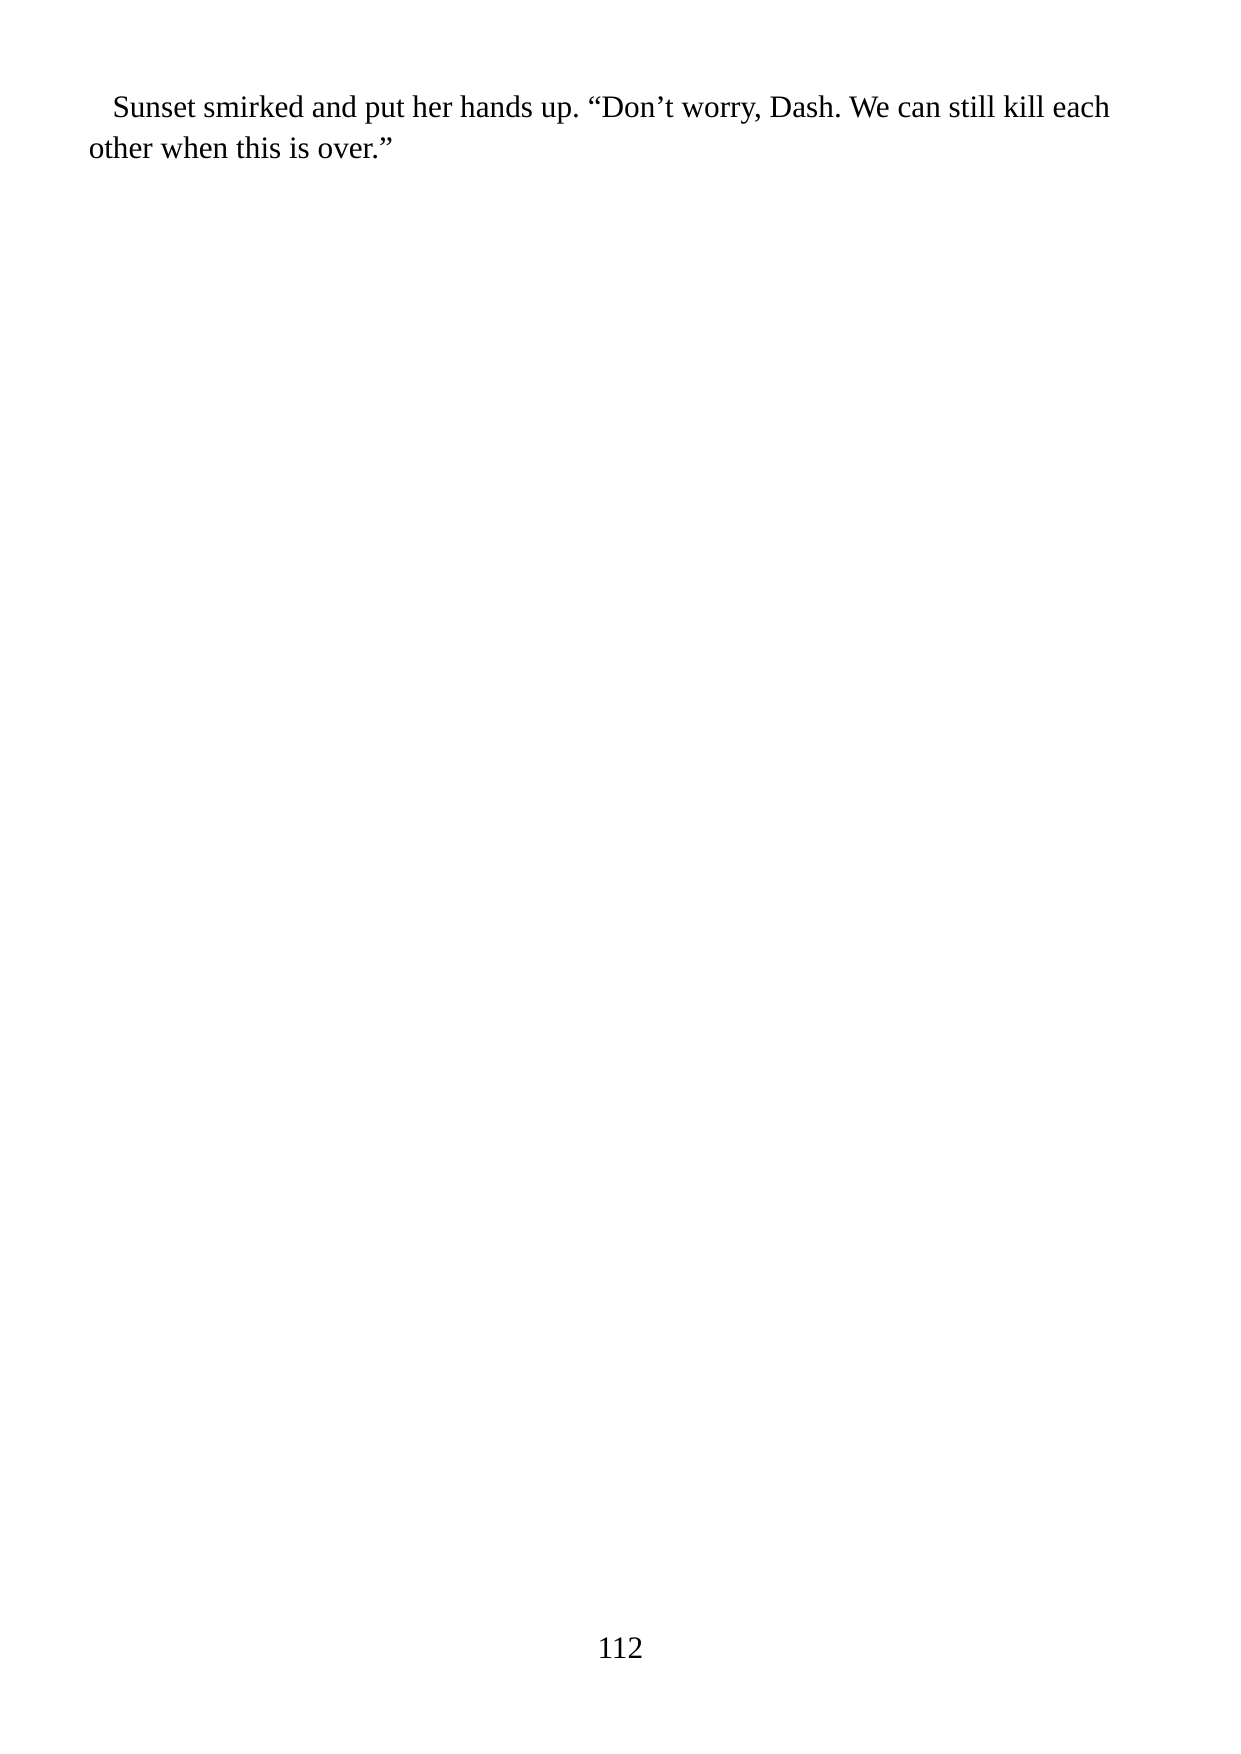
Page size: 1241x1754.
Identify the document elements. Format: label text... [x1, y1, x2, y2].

text Sunset smirked and put her hands up. “Don’t worry, Dash. We can still kill each other when this is over.” [88, 88, 1152, 166]
